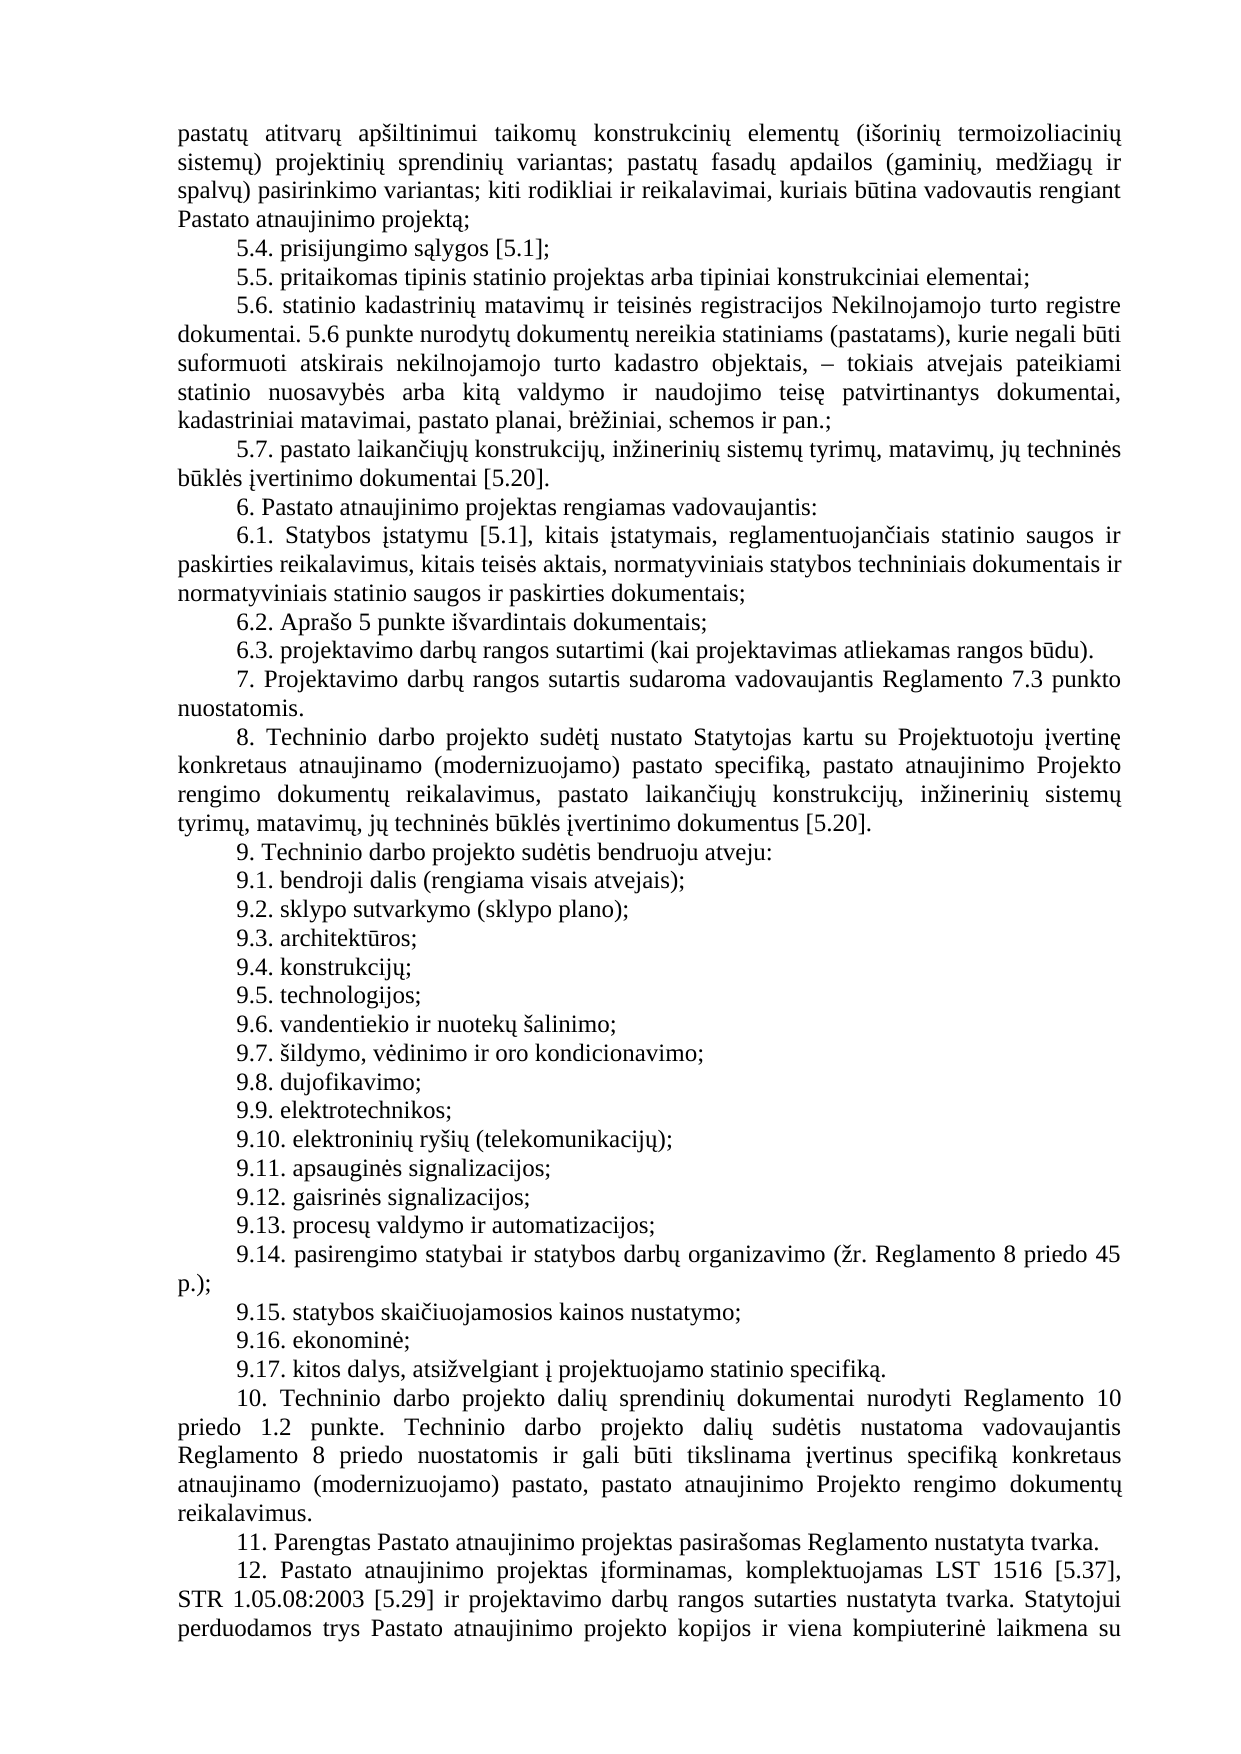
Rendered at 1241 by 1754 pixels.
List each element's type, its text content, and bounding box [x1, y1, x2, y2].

text pastatų atitvarų apšiltinimui taikomų konstrukcinių elementų (išorinių termoizoliacinių sistemų) projektinių sprendinių variantas; pastatų fasadų apdailos (gaminių, medžiagų ir spalvų) pasirinkimo variantas; kiti rodikliai ir reikalavimai, kuriais būtina vadovautis rengiant Pastato atnaujinimo projektą; [177, 118, 1122, 233]
text 9.14. pasirengimo statybai ir statybos darbų organizavimo (žr. Reglamento 8 priedo 45 p.); [177, 1239, 1122, 1297]
text 9.3. architektūros; [177, 923, 1122, 952]
text 9.12. gaisrinės signalizacijos; [177, 1182, 1122, 1211]
text 9.8. dujofikavimo; [177, 1067, 1122, 1096]
text 9.16. ekonominė; [177, 1326, 1122, 1354]
text 10. Techninio darbo projekto dalių sprendinių dokumentai nurodyti Reglamento 10 priedo 1.2 punkte. Techninio darbo projekto dalių sudėtis nustatoma vadovaujantis Reglamento 8 priedo nuostatomis ir gali būti tikslinama įvertinus specifiką konkretaus atnaujinamo (modernizuojamo) pastato, pastato atnaujinimo Projekto rengimo dokumentų reikalavimus. [177, 1383, 1122, 1527]
text 8. Techninio darbo projekto sudėtį nustato Statytojas kartu su Projektuotoju įvertinę konkretaus atnaujinamo (modernizuojamo) pastato specifiką, pastato atnaujinimo Projekto rengimo dokumentų reikalavimus, pastato laikančiųjų konstrukcijų, inžinerinių sistemų tyrimų, matavimų, jų techninės būklės įvertinimo dokumentus [5.20]. [177, 722, 1122, 837]
text 9.2. sklypo sutvarkymo (sklypo plano); [177, 894, 1122, 923]
text 6.2. Aprašo 5 punkte išvardintais dokumentais; [177, 607, 1122, 636]
text 5.4. prisijungimo sąlygos [5.1]; [177, 233, 1122, 262]
text 9.13. procesų valdymo ir automatizacijos; [177, 1211, 1122, 1239]
text 6. Pastato atnaujinimo projektas rengiamas vadovaujantis: [177, 492, 1122, 521]
text 9. Techninio darbo projekto sudėtis bendruoju atveju: [177, 837, 1122, 866]
text 9.11. apsauginės signalizacijos; [177, 1153, 1122, 1182]
text 9.4. konstrukcijų; [177, 952, 1122, 981]
text 5.5. pritaikomas tipinis statinio projektas arba tipiniai konstrukciniai elementai; [177, 262, 1122, 291]
text 9.7. šildymo, vėdinimo ir oro kondicionavimo; [177, 1038, 1122, 1067]
text 12. Pastato atnaujinimo projektas įforminamas, komplektuojamas LST 1516 [5.37], STR 1.05.08:2003 [5.29] ir projektavimo darbų rangos sutarties nustatyta tvarka. Statytojui perduodamos trys Pastato atnaujinimo projekto kopijos ir viena kompiuterinė laikmena su [177, 1556, 1122, 1642]
text 9.5. technologijos; [177, 981, 1122, 1009]
text 9.17. kitos dalys, atsižvelgiant į projektuojamo statinio specifiką. [177, 1354, 1122, 1383]
text 9.9. elektrotechnikos; [177, 1096, 1122, 1124]
text 6.3. projektavimo darbų rangos sutartimi (kai projektavimas atliekamas rangos būdu). [177, 636, 1122, 664]
text 9.1. bendroji dalis (rengiama visais atvejais); [177, 866, 1122, 894]
text 11. Parengtas Pastato atnaujinimo projektas pasirašomas Reglamento nustatyta tvarka. [177, 1527, 1122, 1556]
text 9.6. vandentiekio ir nuotekų šalinimo; [177, 1009, 1122, 1038]
text 6.1. Statybos įstatymu [5.1], kitais įstatymais, reglamentuojančiais statinio saugos ir paskirties reikalavimus, kitais teisės aktais, normatyviniais statybos techniniais dokumentais ir normatyviniais statinio saugos ir paskirties dokumentais; [177, 521, 1122, 607]
text 5.7. pastato laikančiųjų konstrukcijų, inžinerinių sistemų tyrimų, matavimų, jų techninės būklės įvertinimo dokumentai [5.20]. [177, 434, 1122, 492]
text 9.10. elektroninių ryšių (telekomunikacijų); [177, 1124, 1122, 1153]
text 7. Projektavimo darbų rangos sutartis sudaroma vadovaujantis Reglamento 7.3 punkto nuostatomis. [177, 664, 1122, 722]
text 9.15. statybos skaičiuojamosios kainos nustatymo; [177, 1297, 1122, 1326]
text 5.6. statinio kadastrinių matavimų ir teisinės registracijos Nekilnojamojo turto registre dokumentai. 5.6 punkte nurodytų dokumentų nereikia statiniams (pastatams), kurie negali būti suformuoti atskirais nekilnojamojo turto kadastro objektais, – tokiais atvejais pateikiami statinio nuosavybės arba kitą valdymo ir naudojimo teisę patvirtinantys dokumentai, kadastriniai matavimai, pastato planai, brėžiniai, schemos ir pan.; [177, 291, 1122, 434]
